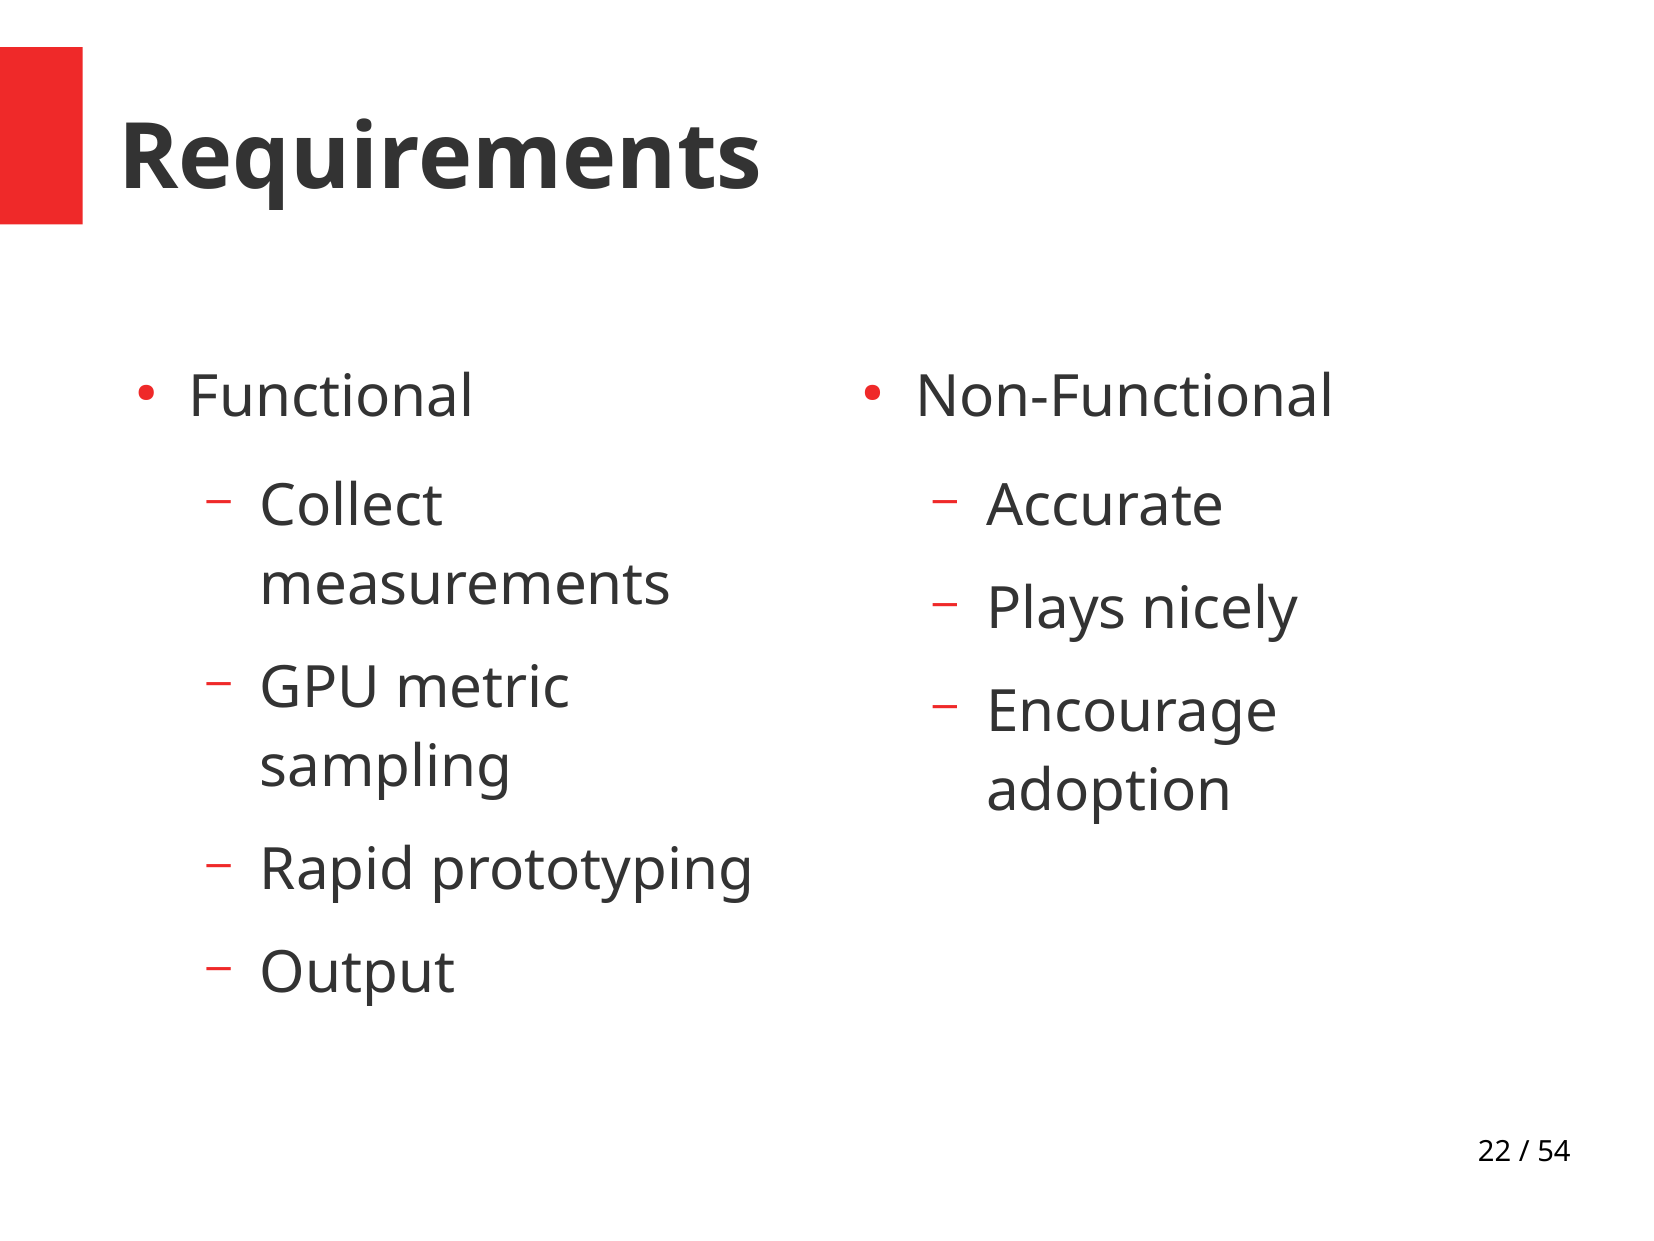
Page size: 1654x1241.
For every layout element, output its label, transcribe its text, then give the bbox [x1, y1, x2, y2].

title Requirements [118, 49, 1571, 257]
list Non-Functional Accurate Plays nicely Encourage adoption [844, 354, 1536, 1074]
list Functional Collect measurements GPU metric sampling Rapid prototyping Output [118, 354, 810, 1074]
